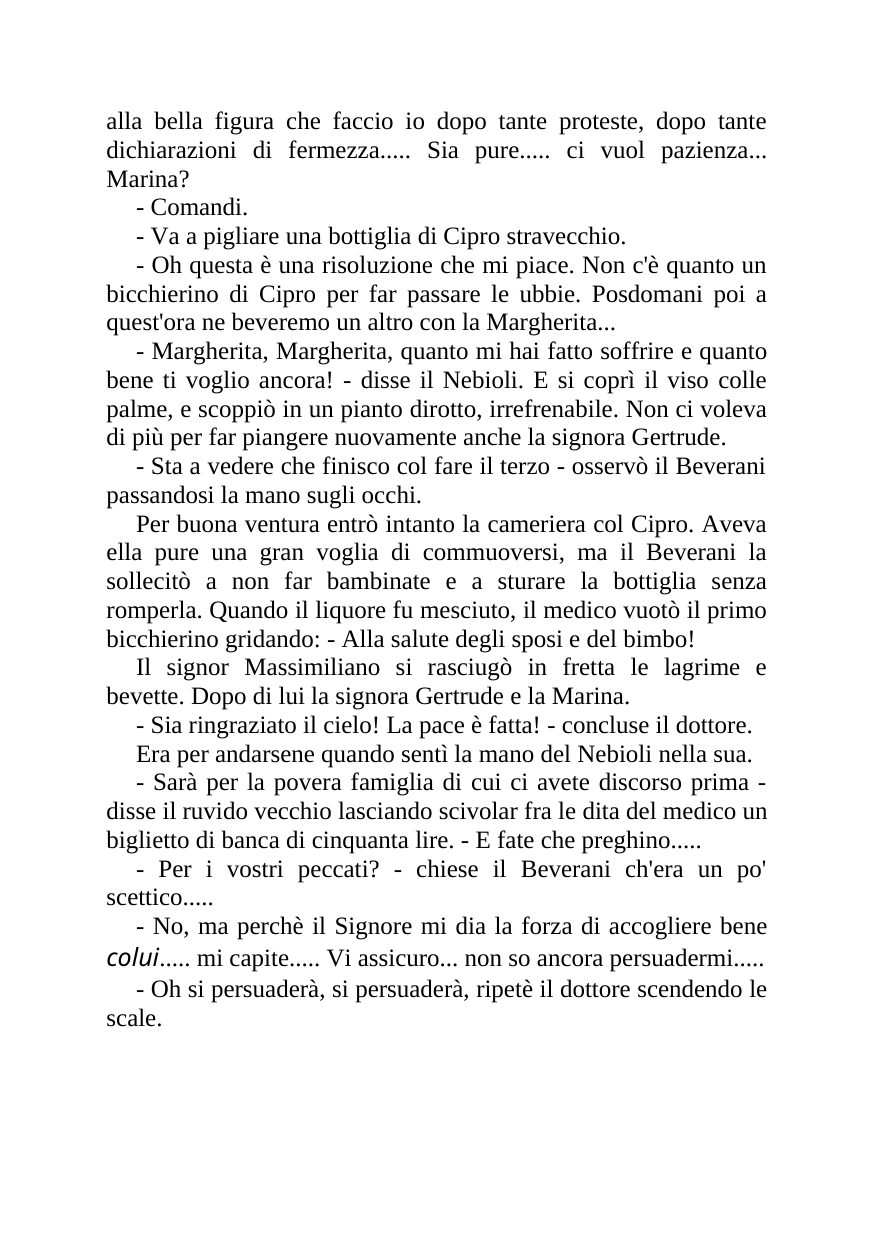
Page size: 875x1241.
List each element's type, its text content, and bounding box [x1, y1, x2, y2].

text alla bella figura che faccio io dopo tante proteste, dopo tante dichiarazioni di fermezza..... Sia pure..... ci vuol pazienza... Marina? [106, 106, 768, 192]
text - Sarà per la povera famiglia di cui ci avete discorso prima - disse il ruvido vecchio lasciando scivolar fra le dita del medico un biglietto di banca di cinquanta lire. - E fate che preghino..... [106, 767, 768, 854]
text - Comandi. [106, 192, 768, 221]
text - Margherita, Margherita, quanto mi hai fatto soffrire e quanto bene ti voglio ancora! - disse il Nebioli. E si coprì il viso colle palme, e scoppiò in un pianto dirotto, irrefrenabile. Non ci voleva di più per far piangere nuovamente anche la signora Gertrude. [106, 336, 768, 451]
text Era per andarsene quando sentì la mano del Nebioli nella sua. [106, 739, 768, 767]
text Per buona ventura entrò intanto la cameriera col Cipro. Aveva ella pure una gran voglia di commuoversi, ma il Beverani la sollecitò a non far bambinate e a sturare la bottiglia senza romperla. Quando il liquore fu mesciuto, il medico vuotò il primo bicchierino gridando: - Alla salute degli sposi e del bimbo! [106, 509, 768, 652]
text - Per i vostri peccati? - chiese il Beverani ch'era un po' scettico..... [106, 854, 768, 911]
text - Sta a vedere che finisco col fare il terzo - osservò il Beverani passandosi la mano sugli occhi. [106, 451, 768, 509]
text - Sia ringraziato il cielo! La pace è fatta! - concluse il dottore. [106, 710, 768, 739]
text Il signor Massimiliano si rasciugò in fretta le lagrime e bevette. Dopo di lui la signora Gertrude e la Marina. [106, 652, 768, 710]
text - Oh si persuaderà, si persuaderà, ripetè il dottore scendendo le scale. [106, 974, 768, 1032]
text - Oh questa è una risoluzione che mi piace. Non c'è quanto un bicchierino di Cipro per far passare le ubbie. Posdomani poi a quest'ora ne beveremo un altro con la Margherita... [106, 250, 768, 336]
text - Va a pigliare una bottiglia di Cipro stravecchio. [106, 221, 768, 250]
text - No, ma perchè il Signore mi dia la forza di accogliere bene colui..... mi capite..... Vi assicuro... non so ancora persuadermi..... [106, 911, 768, 974]
